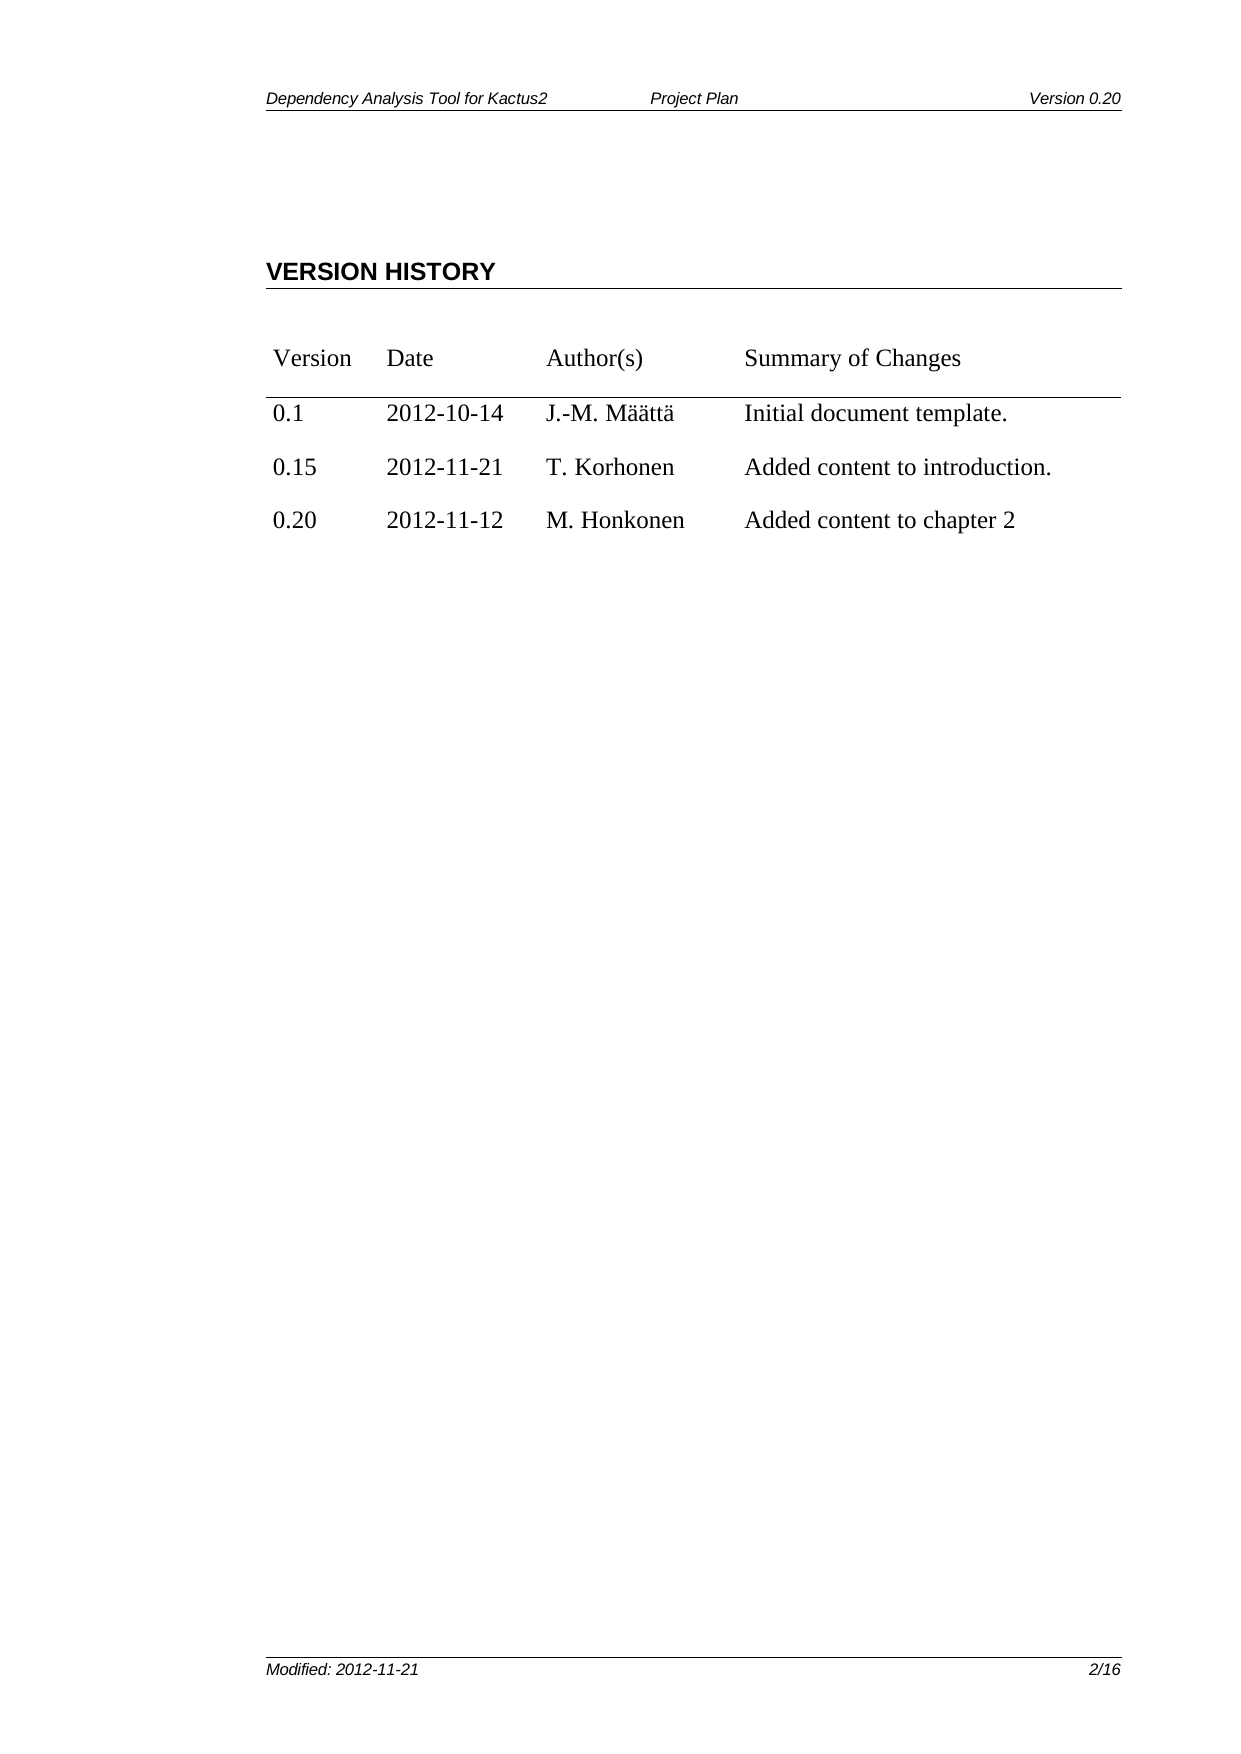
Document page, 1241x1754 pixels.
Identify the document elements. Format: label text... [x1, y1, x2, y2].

table_cell [535, 829, 733, 882]
table_cell J.-M. Määttä [535, 398, 733, 452]
table_cell Initial document template. [733, 398, 1121, 452]
table_cell [375, 1152, 534, 1206]
table_cell [733, 613, 1121, 667]
table_cell [535, 721, 733, 775]
table_cell M. Honkonen [535, 505, 733, 559]
table_header Summary of Changes [733, 343, 1121, 397]
table_cell [266, 1098, 375, 1152]
table_cell [266, 775, 375, 828]
table_cell [375, 559, 534, 613]
table_cell [375, 883, 534, 936]
table_cell [535, 775, 733, 828]
table_cell [535, 1152, 733, 1206]
table_cell [375, 990, 534, 1044]
table_cell [266, 721, 375, 775]
table_cell [266, 829, 375, 882]
table_cell [535, 883, 733, 936]
table_cell [733, 936, 1121, 990]
table_cell [733, 990, 1121, 1044]
table_cell [375, 721, 534, 775]
table_cell [535, 667, 733, 721]
table_cell [375, 1098, 534, 1152]
table_cell [266, 559, 375, 613]
table_cell [733, 883, 1121, 936]
table_cell [535, 1044, 733, 1098]
table_cell [733, 775, 1121, 828]
table_cell [535, 990, 733, 1044]
table_cell [733, 1098, 1121, 1152]
table_cell [375, 775, 534, 828]
table_cell [733, 721, 1121, 775]
table_cell 0.1 [266, 398, 375, 452]
table_cell 2012-11-12 [375, 505, 534, 559]
table_header Date [375, 343, 534, 397]
list Version History [266, 257, 1122, 288]
table_cell [375, 1044, 534, 1098]
table_cell [535, 559, 733, 613]
table_header Version [266, 343, 375, 397]
table_header Author(s) [535, 343, 733, 397]
table_cell Added content to introduction. [733, 452, 1121, 505]
table_cell [266, 936, 375, 990]
table_cell [266, 667, 375, 721]
table_cell [535, 613, 733, 667]
table_cell [266, 990, 375, 1044]
table_cell [733, 667, 1121, 721]
table_cell [266, 1152, 375, 1206]
table_cell 2012-11-21 [375, 452, 534, 505]
table_cell [266, 883, 375, 936]
table_cell 2012-10-14 [375, 398, 534, 452]
table_cell [733, 1044, 1121, 1098]
table_cell T. Korhonen [535, 452, 733, 505]
table_cell [733, 829, 1121, 882]
table_cell 0.20 [266, 505, 375, 559]
table_cell [535, 1098, 733, 1152]
table_cell Added content to chapter 2 [733, 505, 1121, 559]
table_cell [266, 613, 375, 667]
table_cell [266, 1044, 375, 1098]
table_cell 0.15 [266, 452, 375, 505]
table_cell [733, 559, 1121, 613]
table_cell [375, 667, 534, 721]
table_cell [535, 936, 733, 990]
table_cell [733, 1152, 1121, 1206]
table_cell [375, 613, 534, 667]
table_cell [375, 829, 534, 882]
table_cell [375, 936, 534, 990]
